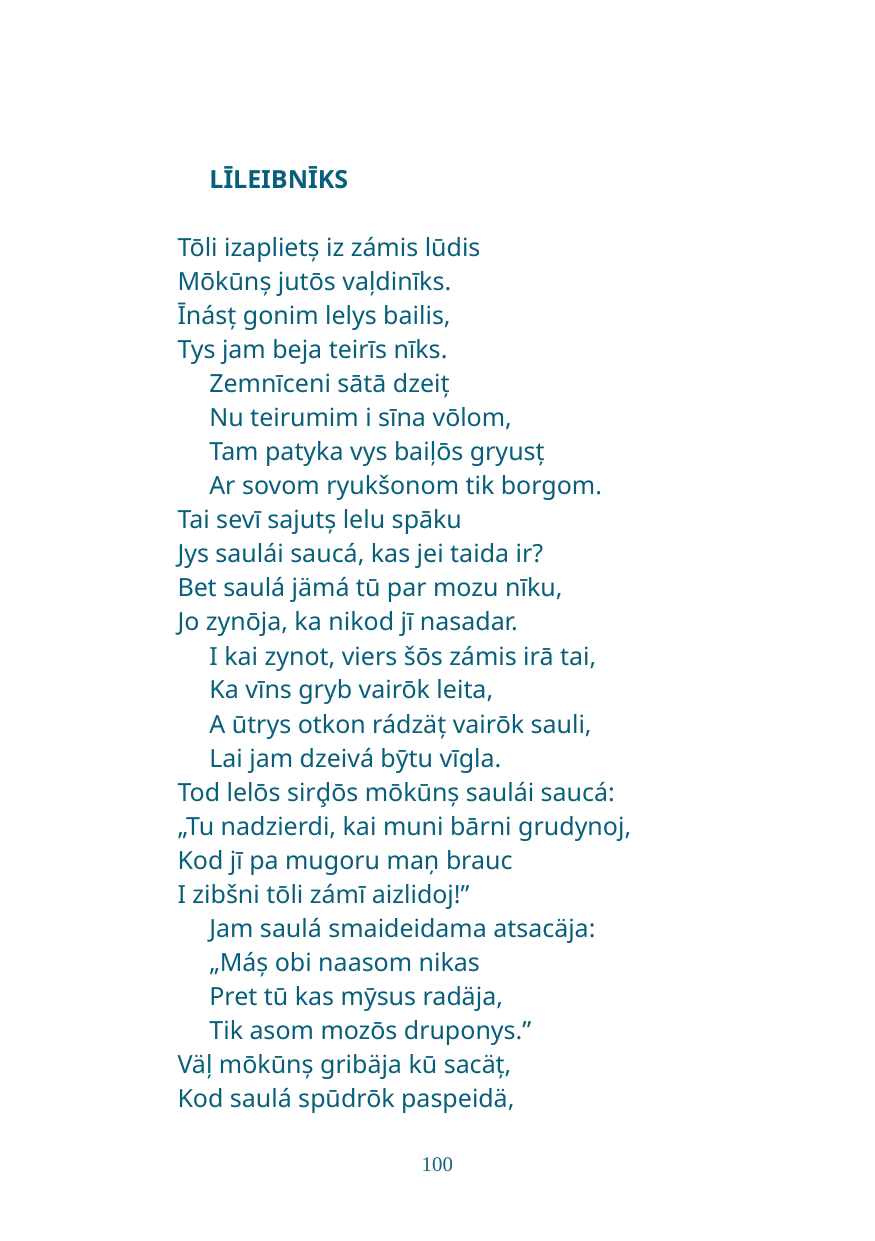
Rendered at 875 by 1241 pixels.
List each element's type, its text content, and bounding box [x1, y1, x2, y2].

text „Tu nadzierdi, kai muni bārni grudynoj, [177, 808, 815, 842]
text A ūtrys otkon rádzäț vairōk sauli, [177, 706, 815, 740]
text LĪLEIBNĪKS [177, 161, 815, 195]
text Jys saulái saucá, kas jei taida ir? [177, 536, 815, 570]
text Pret tū kas mȳsus radäja, [177, 979, 815, 1013]
text Tys jam beja teirīs nīks. [177, 332, 815, 366]
text Bet saulá jämá tū par mozu nīku, [177, 570, 815, 604]
text I kai zynot, viers šōs zámis irā tai, [177, 638, 815, 672]
text Nu teirumim i sīna vōlom, [177, 400, 815, 434]
text Tōli izaplietș iz zámis lūdis [177, 229, 815, 263]
text Tam patyka vys baiļōs gryusț [177, 434, 815, 468]
text Tai sevī sajutș lelu spāku [177, 502, 815, 536]
text Tik asom mozōs druponys.” [177, 1013, 815, 1047]
text Ka vīns gryb vairōk leita, [177, 672, 815, 706]
text Zemnīceni sātā dzeiț [177, 366, 815, 400]
text I zibšni tōli zámī aizlidoj!” [177, 877, 815, 911]
text Lai jam dzeivá bȳtu vīgla. [177, 740, 815, 774]
text Kod saulá spūdrōk paspeidä, [177, 1081, 815, 1115]
text Jam saulá smaideidama atsacäja: [177, 911, 815, 945]
text Jo zynōja, ka nikod jī nasadar. [177, 604, 815, 638]
text „Máș obi naasom nikas [177, 945, 815, 979]
text Tod lelōs sirḑōs mōkūnș saulái saucá: [177, 774, 815, 808]
text Mōkūnș jutōs vaļdinīks. [177, 263, 815, 297]
text Kod jī pa mugoru maņ brauc [177, 842, 815, 877]
text Ar sovom ryukšonom tik borgom. [177, 468, 815, 502]
text Īnásț gonim lelys bailis, [177, 297, 815, 332]
text Väļ mōkūnș gribäja kū sacäț, [177, 1047, 815, 1081]
